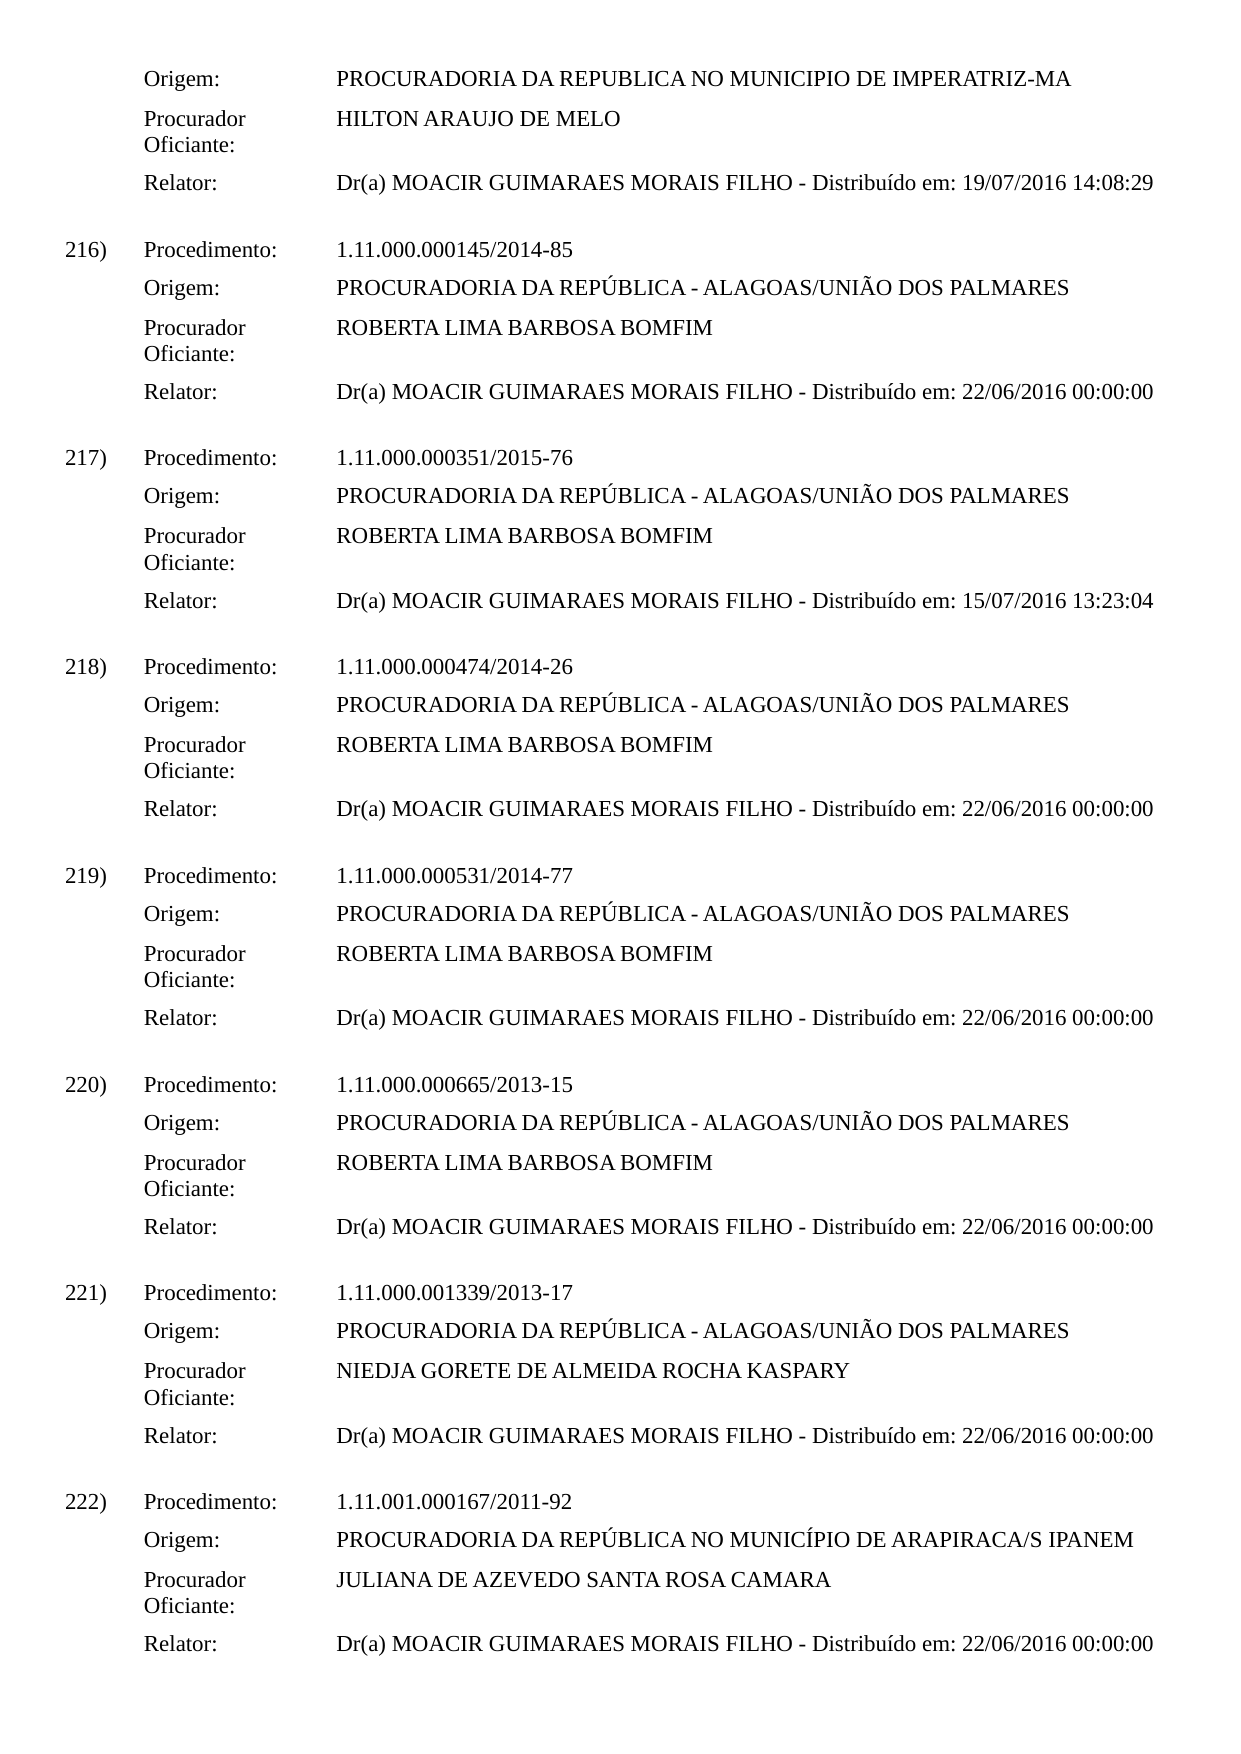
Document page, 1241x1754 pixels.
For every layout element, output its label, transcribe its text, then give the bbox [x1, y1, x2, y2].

table_cell [59, 581, 138, 621]
table_cell HILTON ARAUJO DE MELO [330, 99, 1181, 163]
table_cell ROBERTA LIMA BARBOSA BOMFIM [330, 934, 1181, 998]
table_cell Origem: [138, 477, 330, 517]
table_cell Relator: [138, 164, 330, 204]
table_cell Dr(a) MOACIR GUIMARAES MORAIS FILHO - Distribuído em: 22/06/2016 00:00:00 [330, 1625, 1181, 1665]
table_cell JULIANA DE AZEVEDO SANTA ROSA CAMARA [330, 1561, 1181, 1625]
table_cell Dr(a) MOACIR GUIMARAES MORAIS FILHO - Distribuído em: 22/06/2016 00:00:00 [330, 790, 1181, 830]
table_cell [59, 268, 138, 308]
table_cell [59, 999, 138, 1039]
table_cell [59, 477, 138, 517]
table_cell Procurador Oficiante: [138, 99, 330, 163]
table_cell [59, 894, 138, 934]
table_cell NIEDJA GORETE DE ALMEIDA ROCHA KASPARY [330, 1352, 1181, 1416]
table_cell [59, 517, 138, 581]
table_header 1.11.000.000531/2014-77 [330, 856, 1181, 894]
table_cell PROCURADORIA DA REPÚBLICA - ALAGOAS/UNIÃO DOS PALMARES [330, 685, 1181, 726]
table_cell Relator: [138, 372, 330, 412]
table_cell [59, 1416, 138, 1456]
table_cell PROCURADORIA DA REPÚBLICA - ALAGOAS/UNIÃO DOS PALMARES [330, 894, 1181, 934]
table_cell Dr(a) MOACIR GUIMARAES MORAIS FILHO - Distribuído em: 22/06/2016 00:00:00 [330, 1207, 1181, 1247]
table_cell Origem: [138, 894, 330, 934]
table_cell [59, 1103, 138, 1143]
table_cell Origem: [138, 268, 330, 308]
table_header 222) [59, 1483, 138, 1520]
table_cell Origem: [138, 685, 330, 726]
table_cell [59, 59, 138, 99]
table_cell [59, 1352, 138, 1416]
table_cell Dr(a) MOACIR GUIMARAES MORAIS FILHO - Distribuído em: 22/06/2016 00:00:00 [330, 1416, 1181, 1456]
table_cell [59, 790, 138, 830]
table_cell [59, 1561, 138, 1625]
table_cell ROBERTA LIMA BARBOSA BOMFIM [330, 1143, 1181, 1207]
table_cell Dr(a) MOACIR GUIMARAES MORAIS FILHO - Distribuído em: 22/06/2016 00:00:00 [330, 999, 1181, 1039]
table_cell Dr(a) MOACIR GUIMARAES MORAIS FILHO - Distribuído em: 19/07/2016 14:08:29 [330, 164, 1181, 204]
table_cell Relator: [138, 999, 330, 1039]
table_cell [59, 1143, 138, 1207]
table_cell Origem: [138, 1520, 330, 1561]
table_cell Procurador Oficiante: [138, 308, 330, 372]
table_header 1.11.000.000351/2015-76 [330, 439, 1181, 477]
table_cell Relator: [138, 1416, 330, 1456]
table_cell PROCURADORIA DA REPUBLICA NO MUNICIPIO DE IMPERATRIZ-MA [330, 59, 1181, 99]
table_cell [59, 99, 138, 163]
table_cell Relator: [138, 581, 330, 621]
table_header Procedimento: [138, 1065, 330, 1103]
table_cell Procurador Oficiante: [138, 726, 330, 790]
table_cell Dr(a) MOACIR GUIMARAES MORAIS FILHO - Distribuído em: 22/06/2016 00:00:00 [330, 372, 1181, 412]
table_cell Procurador Oficiante: [138, 517, 330, 581]
table_cell Origem: [138, 1103, 330, 1143]
table_cell Procurador Oficiante: [138, 1352, 330, 1416]
table_header 1.11.000.000474/2014-26 [330, 648, 1181, 685]
table_cell [59, 726, 138, 790]
table_cell [59, 1312, 138, 1352]
table_cell [59, 164, 138, 204]
table_header 219) [59, 856, 138, 894]
table_cell Origem: [138, 59, 330, 99]
table_cell Procurador Oficiante: [138, 934, 330, 998]
table_cell [59, 934, 138, 998]
table_cell ROBERTA LIMA BARBOSA BOMFIM [330, 517, 1181, 581]
table_header Procedimento: [138, 230, 330, 268]
table_header 1.11.000.001339/2013-17 [330, 1274, 1181, 1312]
table_header Procedimento: [138, 439, 330, 477]
table_cell Procurador Oficiante: [138, 1143, 330, 1207]
table_cell Relator: [138, 790, 330, 830]
table_header 220) [59, 1065, 138, 1103]
table_cell [59, 1520, 138, 1561]
table_header 218) [59, 648, 138, 685]
table_header 1.11.000.000145/2014-85 [330, 230, 1181, 268]
table_header 221) [59, 1274, 138, 1312]
table_cell PROCURADORIA DA REPÚBLICA - ALAGOAS/UNIÃO DOS PALMARES [330, 477, 1181, 517]
table_cell ROBERTA LIMA BARBOSA BOMFIM [330, 726, 1181, 790]
table_header 1.11.000.000665/2013-15 [330, 1065, 1181, 1103]
table_cell PROCURADORIA DA REPÚBLICA - ALAGOAS/UNIÃO DOS PALMARES [330, 268, 1181, 308]
table_header Procedimento: [138, 1274, 330, 1312]
table_cell [59, 685, 138, 726]
table_cell PROCURADORIA DA REPÚBLICA NO MUNICÍPIO DE ARAPIRACA/S IPANEM [330, 1520, 1181, 1561]
table_cell ROBERTA LIMA BARBOSA BOMFIM [330, 308, 1181, 372]
table_cell PROCURADORIA DA REPÚBLICA - ALAGOAS/UNIÃO DOS PALMARES [330, 1312, 1181, 1352]
table_cell [59, 1625, 138, 1665]
table_header Procedimento: [138, 648, 330, 685]
table_cell [59, 1207, 138, 1247]
table_cell [59, 308, 138, 372]
table_cell Relator: [138, 1207, 330, 1247]
table_cell [59, 372, 138, 412]
table_cell PROCURADORIA DA REPÚBLICA - ALAGOAS/UNIÃO DOS PALMARES [330, 1103, 1181, 1143]
table_header 1.11.001.000167/2011-92 [330, 1483, 1181, 1520]
table_cell Relator: [138, 1625, 330, 1665]
table_cell Origem: [138, 1312, 330, 1352]
table_header 217) [59, 439, 138, 477]
table_header Procedimento: [138, 856, 330, 894]
table_cell Procurador Oficiante: [138, 1561, 330, 1625]
table_header Procedimento: [138, 1483, 330, 1520]
table_cell Dr(a) MOACIR GUIMARAES MORAIS FILHO - Distribuído em: 15/07/2016 13:23:04 [330, 581, 1181, 621]
table_header 216) [59, 230, 138, 268]
